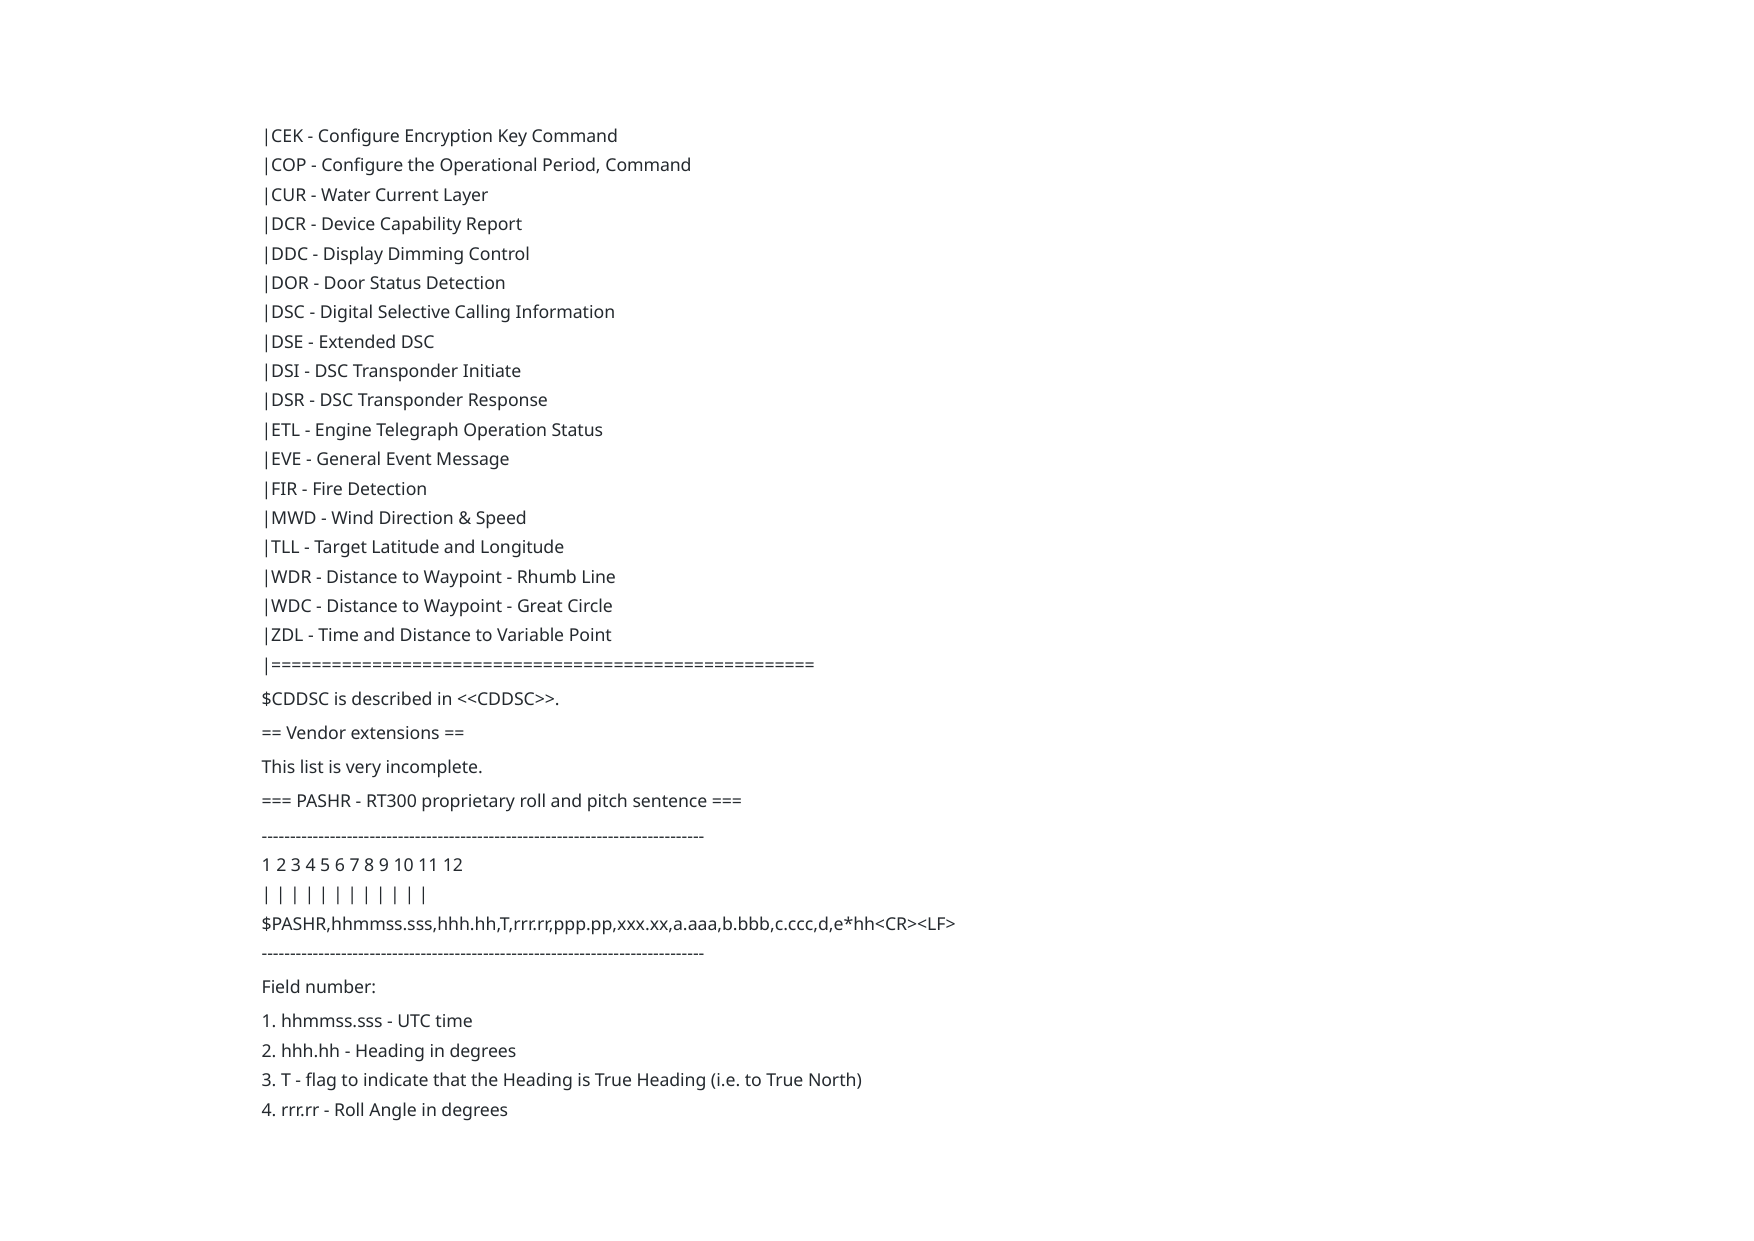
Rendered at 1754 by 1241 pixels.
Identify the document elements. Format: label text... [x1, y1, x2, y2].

table_cell [118, 745, 261, 749]
table_cell [118, 412, 261, 441]
table_cell [118, 1092, 261, 1121]
table_cell [118, 749, 261, 779]
table_cell |MWD - Wind Direction & Speed [261, 500, 1636, 529]
table_cell |WDC - Distance to Waypoint - Great Circle [261, 588, 1636, 617]
table_cell == Vendor extensions == [261, 715, 1636, 744]
table_cell [118, 676, 261, 681]
table_cell |DOR - Door Status Detection [261, 265, 1636, 294]
table_cell [118, 441, 261, 471]
table_cell [118, 559, 261, 588]
table_cell [118, 1062, 261, 1092]
table_cell [118, 710, 261, 715]
table_cell [118, 906, 261, 935]
table_cell [118, 588, 261, 617]
table_cell 4. rrr.rr - Roll Angle in degrees [261, 1092, 1636, 1121]
table_cell 1. hhmmss.sss - UTC time [261, 1004, 1636, 1033]
table_cell [118, 715, 261, 744]
table_cell [118, 681, 261, 710]
table_cell 3. T - flag to indicate that the Heading is True Heading (i.e. to True North) [261, 1062, 1636, 1092]
table_cell |DDC - Display Dimming Control [261, 236, 1636, 265]
table_cell [118, 294, 261, 324]
table_cell [118, 784, 261, 813]
table_cell [118, 1004, 261, 1033]
table_cell This list is very incomplete. [261, 749, 1636, 779]
table_cell [261, 965, 1636, 969]
table_cell |TLL - Target Latitude and Longitude [261, 529, 1636, 559]
table_cell |CUR - Water Current Layer [261, 177, 1636, 206]
table_cell [118, 353, 261, 382]
table_cell |DSC - Digital Selective Calling Information [261, 294, 1636, 324]
table_cell $CDDSC is described in <<CDDSC>>. [261, 681, 1636, 710]
table_cell |DSR - DSC Transponder Response [261, 383, 1636, 412]
table_cell === PASHR - RT300 proprietary roll and pitch sentence === [261, 784, 1636, 813]
table_cell ------------------------------------------------------------------------------ [261, 818, 1636, 847]
table_cell ------------------------------------------------------------------------------ [261, 935, 1636, 964]
table_cell |FIR - Fire Detection [261, 471, 1636, 500]
table_cell [118, 529, 261, 559]
table_cell [118, 647, 261, 676]
table_cell [118, 999, 261, 1003]
table_cell [118, 177, 261, 206]
table_cell [118, 876, 261, 906]
table_cell [118, 383, 261, 412]
table_cell |CEK - Configure Encryption Key Command [261, 118, 1636, 147]
table_cell | | | | | | | | | | | | [261, 876, 1636, 906]
table_cell [118, 471, 261, 500]
table_cell [118, 324, 261, 353]
table_cell [118, 965, 261, 969]
table_cell [118, 236, 261, 265]
table_cell |====================================================== [261, 647, 1636, 676]
table_cell [118, 818, 261, 847]
table_cell [261, 676, 1636, 681]
table_cell |WDR - Distance to Waypoint - Rhumb Line [261, 559, 1636, 588]
table_cell [118, 847, 261, 876]
table_cell [118, 148, 261, 177]
table_cell [118, 618, 261, 647]
table_cell $PASHR,hhmmss.sss,hhh.hh,T,rrr.rr,ppp.pp,xxx.xx,a.aaa,b.bbb,c.ccc,d,e*hh<CR><LF> [261, 906, 1636, 935]
table_cell 1 2 3 4 5 6 7 8 9 10 11 12 [261, 847, 1636, 876]
table_cell |DCR - Device Capability Report [261, 206, 1636, 236]
table_cell [118, 813, 261, 818]
table_cell 2. hhh.hh - Heading in degrees [261, 1033, 1636, 1062]
table_cell [261, 779, 1636, 783]
table_cell [261, 999, 1636, 1003]
table_cell [118, 969, 261, 999]
table_cell [118, 500, 261, 529]
table_cell [118, 265, 261, 294]
table_cell [261, 745, 1636, 749]
table_cell |ZDL - Time and Distance to Variable Point [261, 618, 1636, 647]
table_cell Field number: [261, 969, 1636, 999]
table_cell [118, 779, 261, 783]
table_cell |EVE - General Event Message [261, 441, 1636, 471]
table_cell |COP - Configure the Operational Period, Command [261, 148, 1636, 177]
table_cell [261, 813, 1636, 818]
table_cell |DSE - Extended DSC [261, 324, 1636, 353]
table_cell |ETL - Engine Telegraph Operation Status [261, 412, 1636, 441]
table_cell [118, 1033, 261, 1062]
table_cell |DSI - DSC Transponder Initiate [261, 353, 1636, 382]
table_cell [261, 710, 1636, 715]
table_cell [118, 118, 261, 147]
table_cell [118, 935, 261, 964]
table_cell [118, 206, 261, 236]
